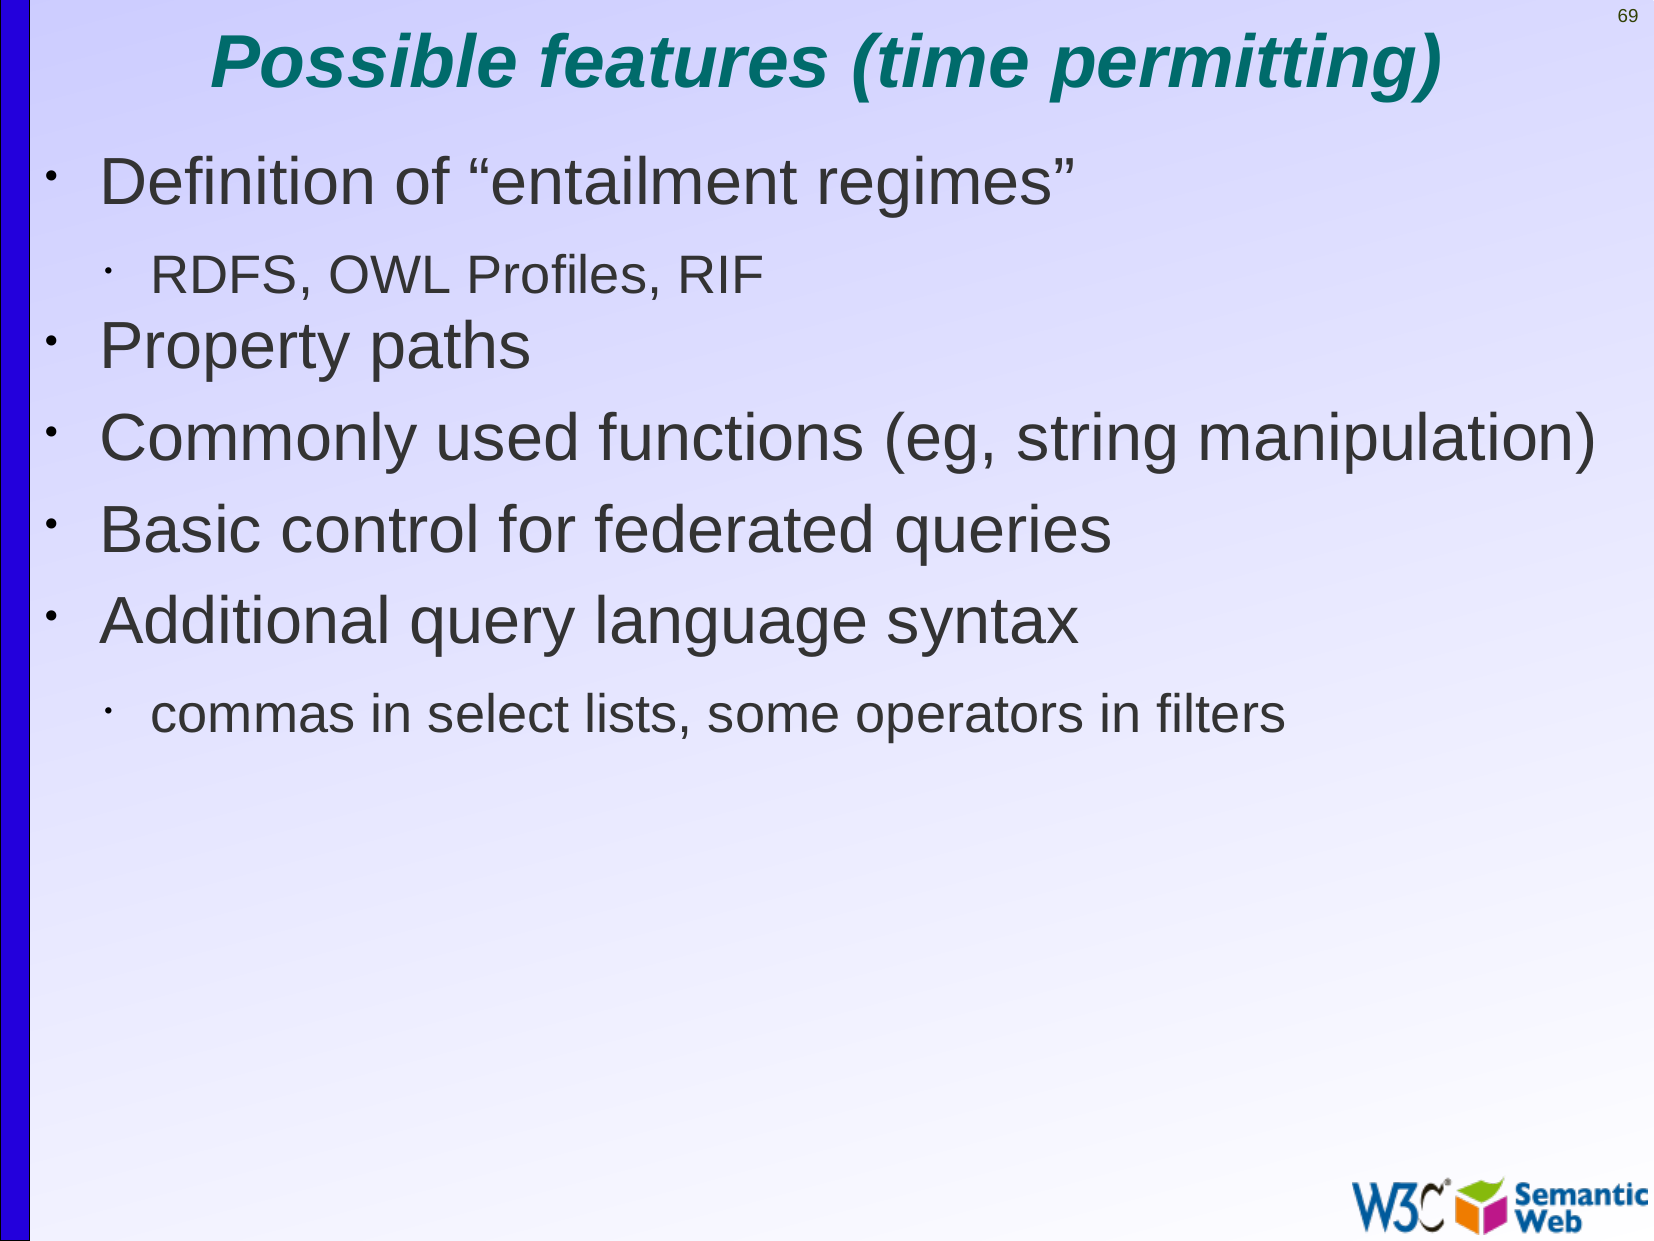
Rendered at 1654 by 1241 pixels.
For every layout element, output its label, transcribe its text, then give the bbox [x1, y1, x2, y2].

list Definition of “entailment regimes” RDFS, OWL Profiles, RIF Property paths Commonly used functions (eg, string manipulation) Basic control for federated queries Additional query language syntax commas in select lists, some operators in filters [29, 147, 1624, 1119]
title Possible features (time permitting) [0, 13, 1654, 117]
picture [1352, 1175, 1648, 1235]
